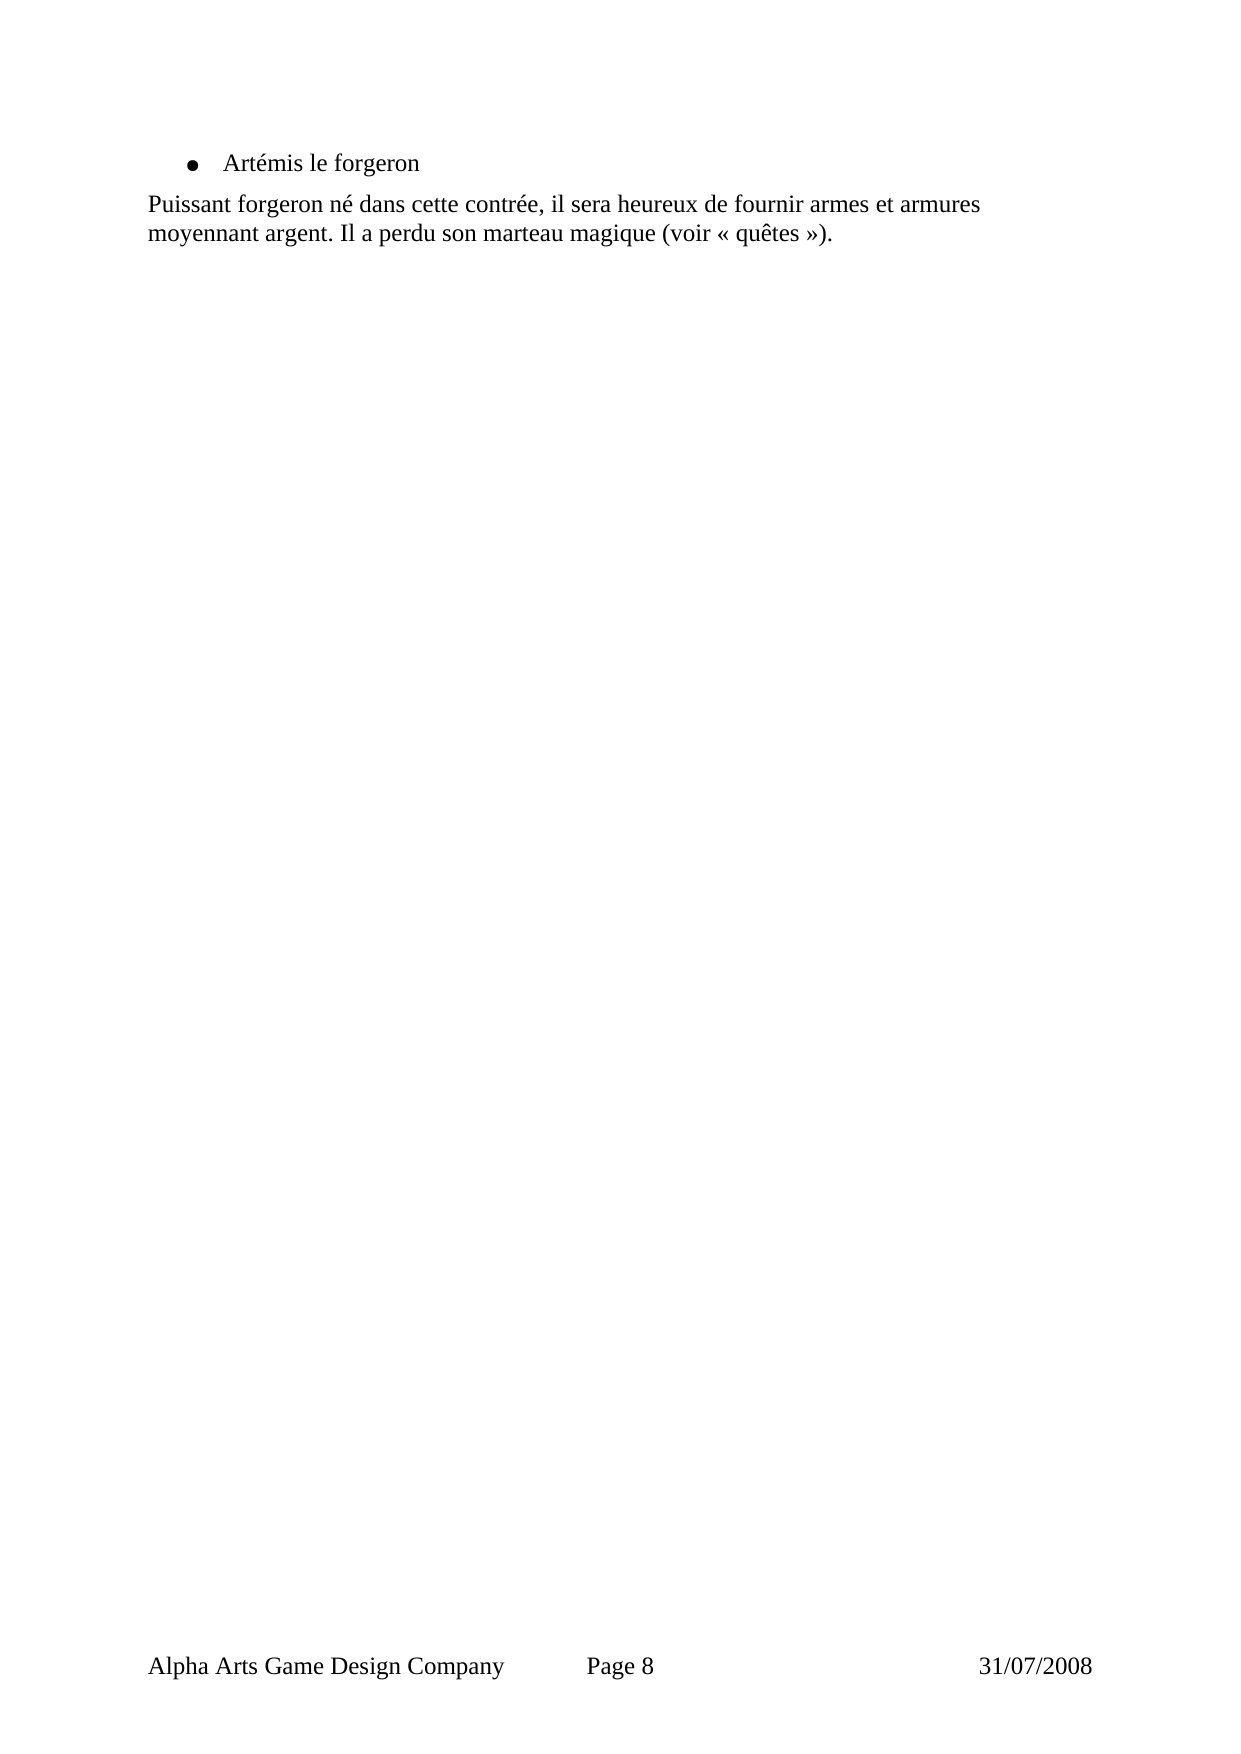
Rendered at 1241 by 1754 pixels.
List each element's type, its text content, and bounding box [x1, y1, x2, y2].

list Artémis le forgeron [185, 148, 1092, 176]
text Puissant forgeron né dans cette contrée, il sera heureux de fournir armes et armures moyennant argent. Il a perdu son marteau magique (voir « quêtes »). [148, 189, 1092, 246]
